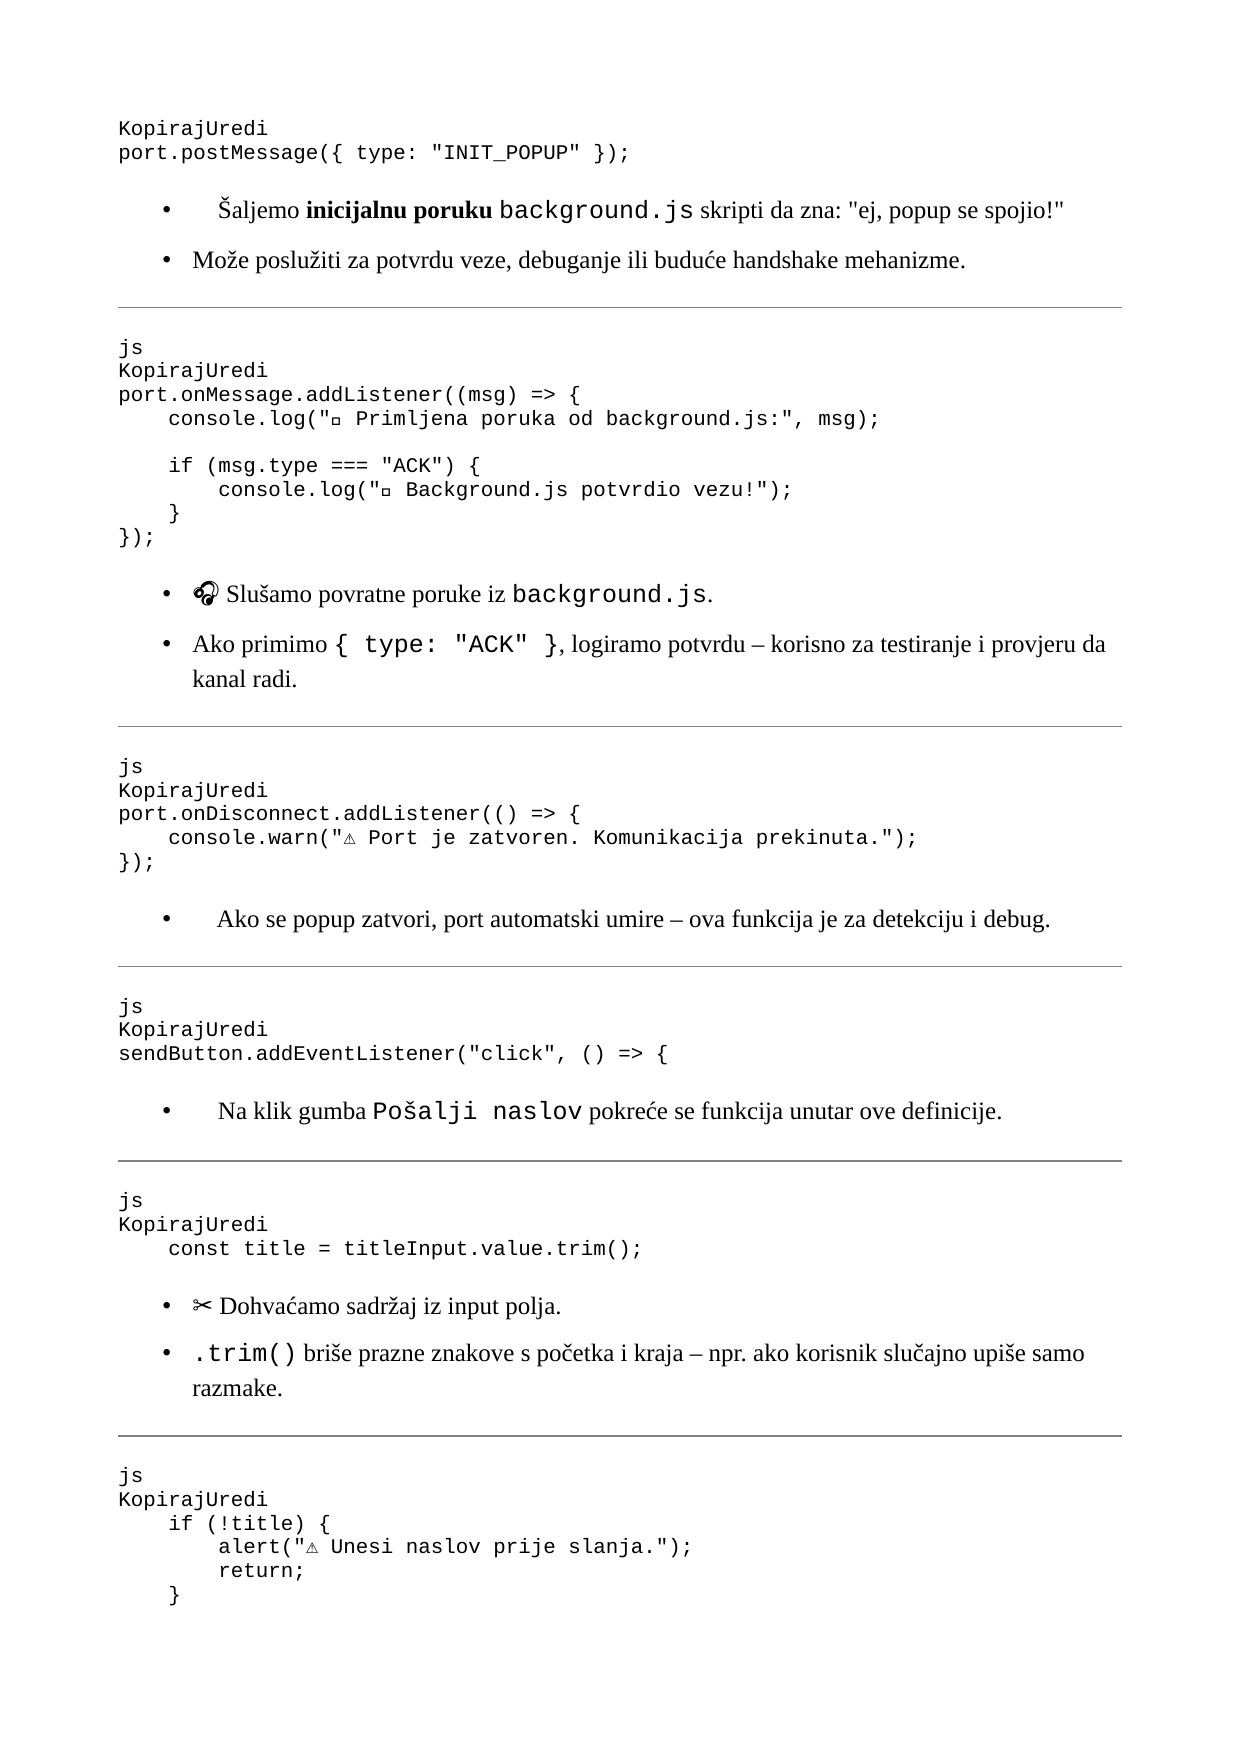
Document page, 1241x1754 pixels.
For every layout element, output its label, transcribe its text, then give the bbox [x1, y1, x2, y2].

text }); [118, 851, 1122, 874]
text } [118, 1583, 1122, 1607]
text KopirajUredi [118, 360, 1122, 384]
text } [118, 502, 1122, 526]
text js [118, 756, 1122, 780]
text js [118, 996, 1122, 1019]
text console.warn("⚠️ Port je zatvoren. Komunikacija prekinuta."); [118, 827, 1122, 851]
text KopirajUredi [118, 780, 1122, 803]
list Može poslužiti za potvrdu veze, debuganje ili buduće handshake mehanizme. [162, 245, 1122, 274]
list 🎧 Slušamo povratne poruke iz background.js. [162, 579, 1122, 610]
text port.onDisconnect.addListener(() => { [118, 803, 1122, 827]
text if (msg.type === "ACK") { [118, 455, 1122, 479]
text KopirajUredi [118, 1489, 1122, 1513]
text return; [118, 1560, 1122, 1583]
text console.log("📨 Primljena poruka od background.js:", msg); [118, 408, 1122, 431]
list .trim() briše prazne znakove s početka i kraja – npr. ako korisnik slučajno upiše samo razmake. [162, 1338, 1122, 1402]
text }); [118, 526, 1122, 549]
list 🧠 Na klik gumba Pošalji naslov pokreće se funkcija unutar ove definicije. [162, 1096, 1122, 1127]
list 🚀 Šaljemo inicijalnu poruku background.js skripti da zna: "ej, popup se spojio!" [162, 195, 1122, 226]
text KopirajUredi [118, 1019, 1122, 1043]
list ✂️ Dohvaćamo sadržaj iz input polja. [162, 1291, 1122, 1319]
text sendButton.addEventListener("click", () => { [118, 1043, 1122, 1067]
text KopirajUredi [118, 118, 1122, 142]
text console.log("✅ Background.js potvrdio vezu!"); [118, 479, 1122, 502]
text KopirajUredi [118, 1214, 1122, 1238]
text port.postMessage({ type: "INIT_POPUP" }); [118, 142, 1122, 165]
list Ako primimo { type: "ACK" }, logiramo potvrdu – korisno za testiranje i provjeru da kanal radi. [162, 629, 1122, 693]
text js [118, 337, 1122, 360]
text alert("⚠️ Unesi naslov prije slanja."); [118, 1536, 1122, 1560]
text js [118, 1190, 1122, 1214]
list 🛑 Ako se popup zatvori, port automatski umire – ova funkcija je za detekciju i debug. [162, 904, 1122, 932]
text const title = titleInput.value.trim(); [118, 1238, 1122, 1261]
text port.onMessage.addListener((msg) => { [118, 384, 1122, 408]
text if (!title) { [118, 1513, 1122, 1536]
text js [118, 1465, 1122, 1489]
